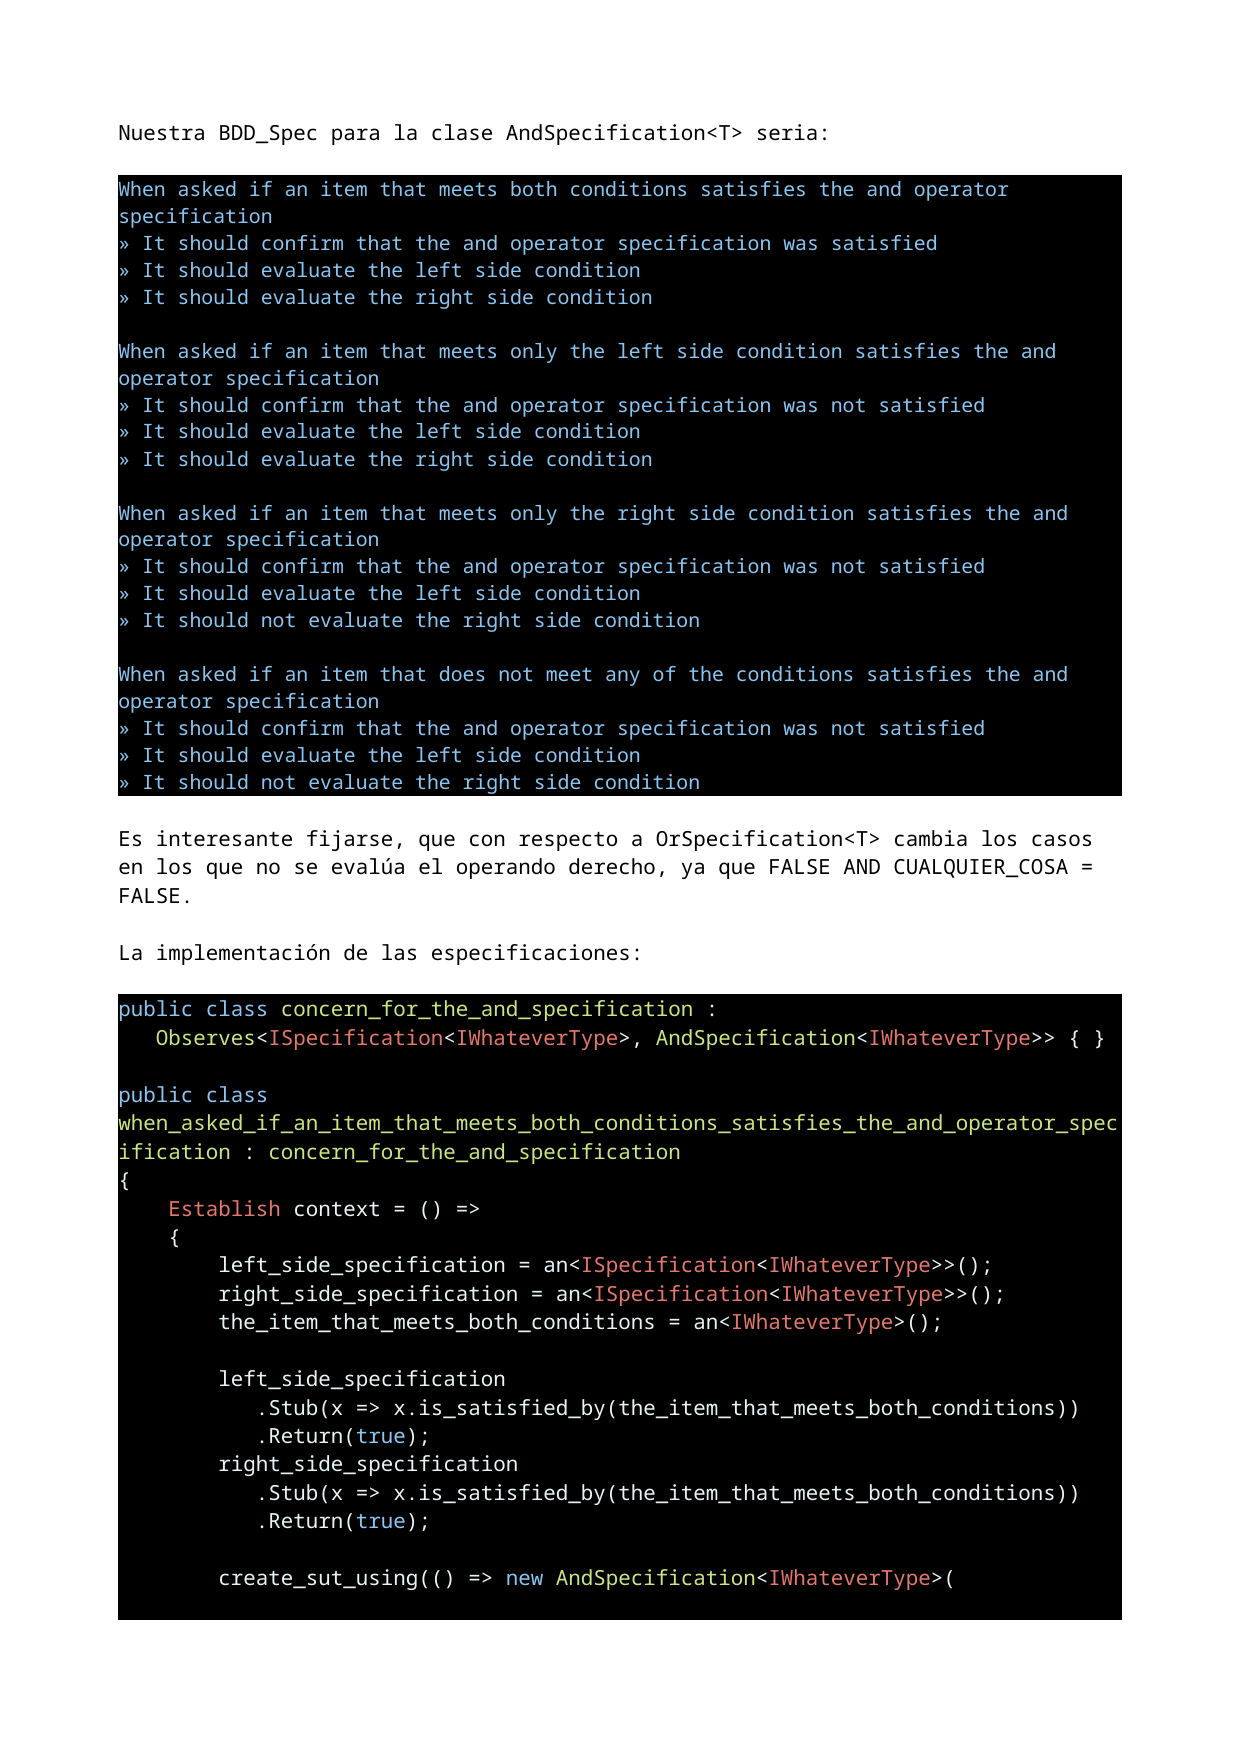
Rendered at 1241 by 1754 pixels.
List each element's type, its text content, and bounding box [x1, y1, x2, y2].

text » It should confirm that the and operator specification was not satisfied [118, 714, 1122, 742]
text .Return(true); [118, 1421, 1122, 1449]
text Observes<ISpecification<IWhateverType>, AndSpecification<IWhateverType>> { } [118, 1023, 1122, 1051]
text When asked if an item that meets both conditions satisfies the and operator specification [118, 175, 1122, 229]
text » It should evaluate the left side condition [118, 742, 1122, 768]
text When asked if an item that meets only the left side condition satisfies the and operator specification [118, 337, 1122, 391]
text the_item_that_meets_both_conditions = an<IWhateverType>(); [118, 1307, 1122, 1336]
text » It should confirm that the and operator specification was not satisfied [118, 391, 1122, 418]
text left_side_specification [118, 1364, 1122, 1393]
text Es interesante fijarse, que con respecto a OrSpecification<T> cambia los casos en los que no se evalúa el operando derecho, ya que FALSE AND CUALQUIER_COSA = FALSE. [118, 824, 1122, 909]
text Establish context = () => [118, 1194, 1122, 1222]
text [118, 1592, 1122, 1620]
text create_sut_using(() => new AndSpecification<IWhateverType>( [118, 1563, 1122, 1592]
text left_side_specification = an<ISpecification<IWhateverType>>(); [118, 1251, 1122, 1279]
text » It should evaluate the left side condition [118, 580, 1122, 607]
text .Stub(x => x.is_satisfied_by(the_item_that_meets_both_conditions)) [118, 1478, 1122, 1506]
text » It should evaluate the left side condition [118, 418, 1122, 445]
text » It should evaluate the right side condition [118, 283, 1122, 310]
text » It should evaluate the right side condition [118, 445, 1122, 472]
text .Return(true); [118, 1506, 1122, 1535]
text { [118, 1222, 1122, 1251]
text Nuestra BDD_Spec para la clase AndSpecification<T> seria: [118, 118, 1122, 147]
text When asked if an item that does not meet any of the conditions satisfies the and operator specification [118, 661, 1122, 714]
text » It should confirm that the and operator specification was satisfied [118, 229, 1122, 256]
text public class concern_for_the_and_specification : [118, 994, 1122, 1023]
text La implementación de las especificaciones: [118, 938, 1122, 966]
text » It should evaluate the left side condition [118, 256, 1122, 283]
text public class when_asked_if_an_item_that_meets_both_conditions_satisfies_the_and_operator_specification : concern_for_the_and_specification [118, 1080, 1122, 1165]
text When asked if an item that meets only the right side condition satisfies the and operator specification [118, 499, 1122, 553]
text right_side_specification [118, 1449, 1122, 1478]
text » It should not evaluate the right side condition [118, 768, 1122, 796]
text » It should not evaluate the right side condition [118, 607, 1122, 634]
text » It should confirm that the and operator specification was not satisfied [118, 553, 1122, 580]
text right_side_specification = an<ISpecification<IWhateverType>>(); [118, 1279, 1122, 1307]
text .Stub(x => x.is_satisfied_by(the_item_that_meets_both_conditions)) [118, 1393, 1122, 1421]
text { [118, 1165, 1122, 1194]
